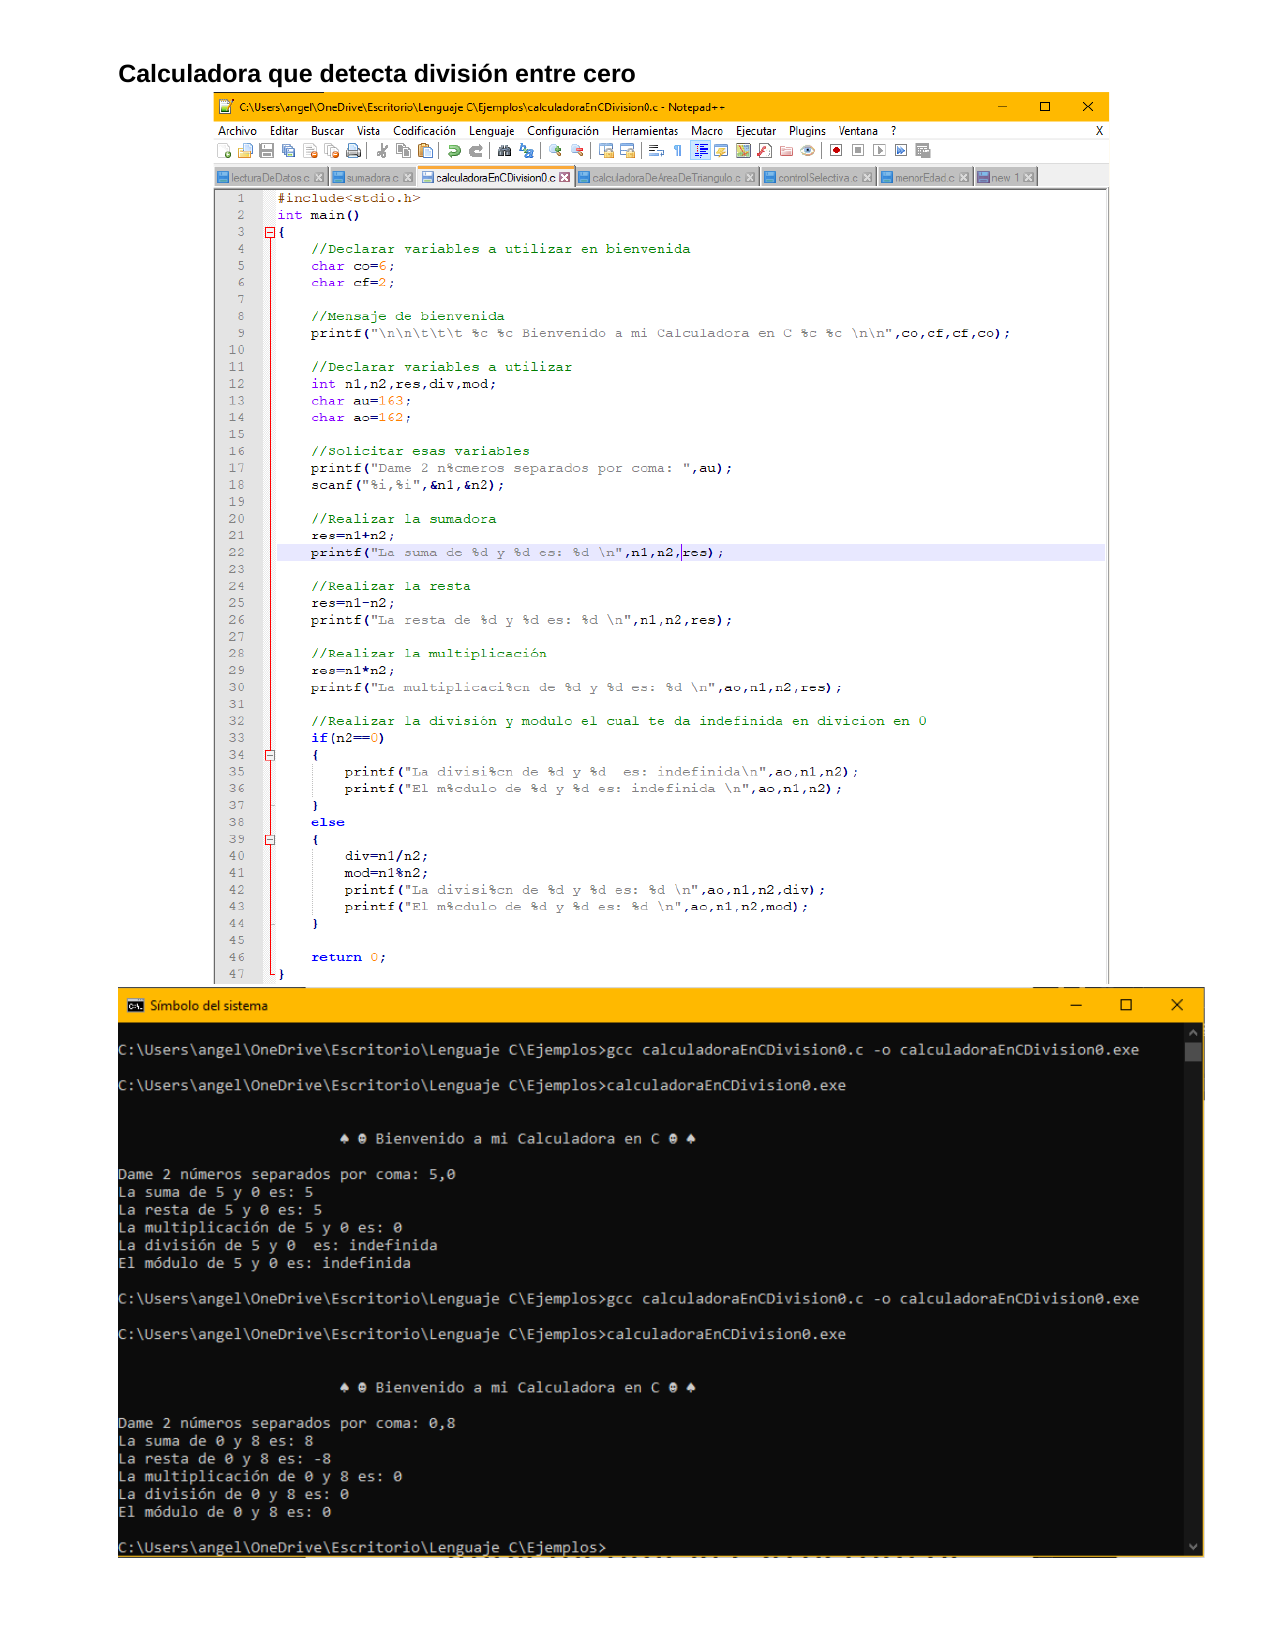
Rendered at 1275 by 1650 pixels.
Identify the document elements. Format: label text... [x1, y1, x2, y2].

text Calculadora que detecta división entre cero [118, 59, 1205, 88]
